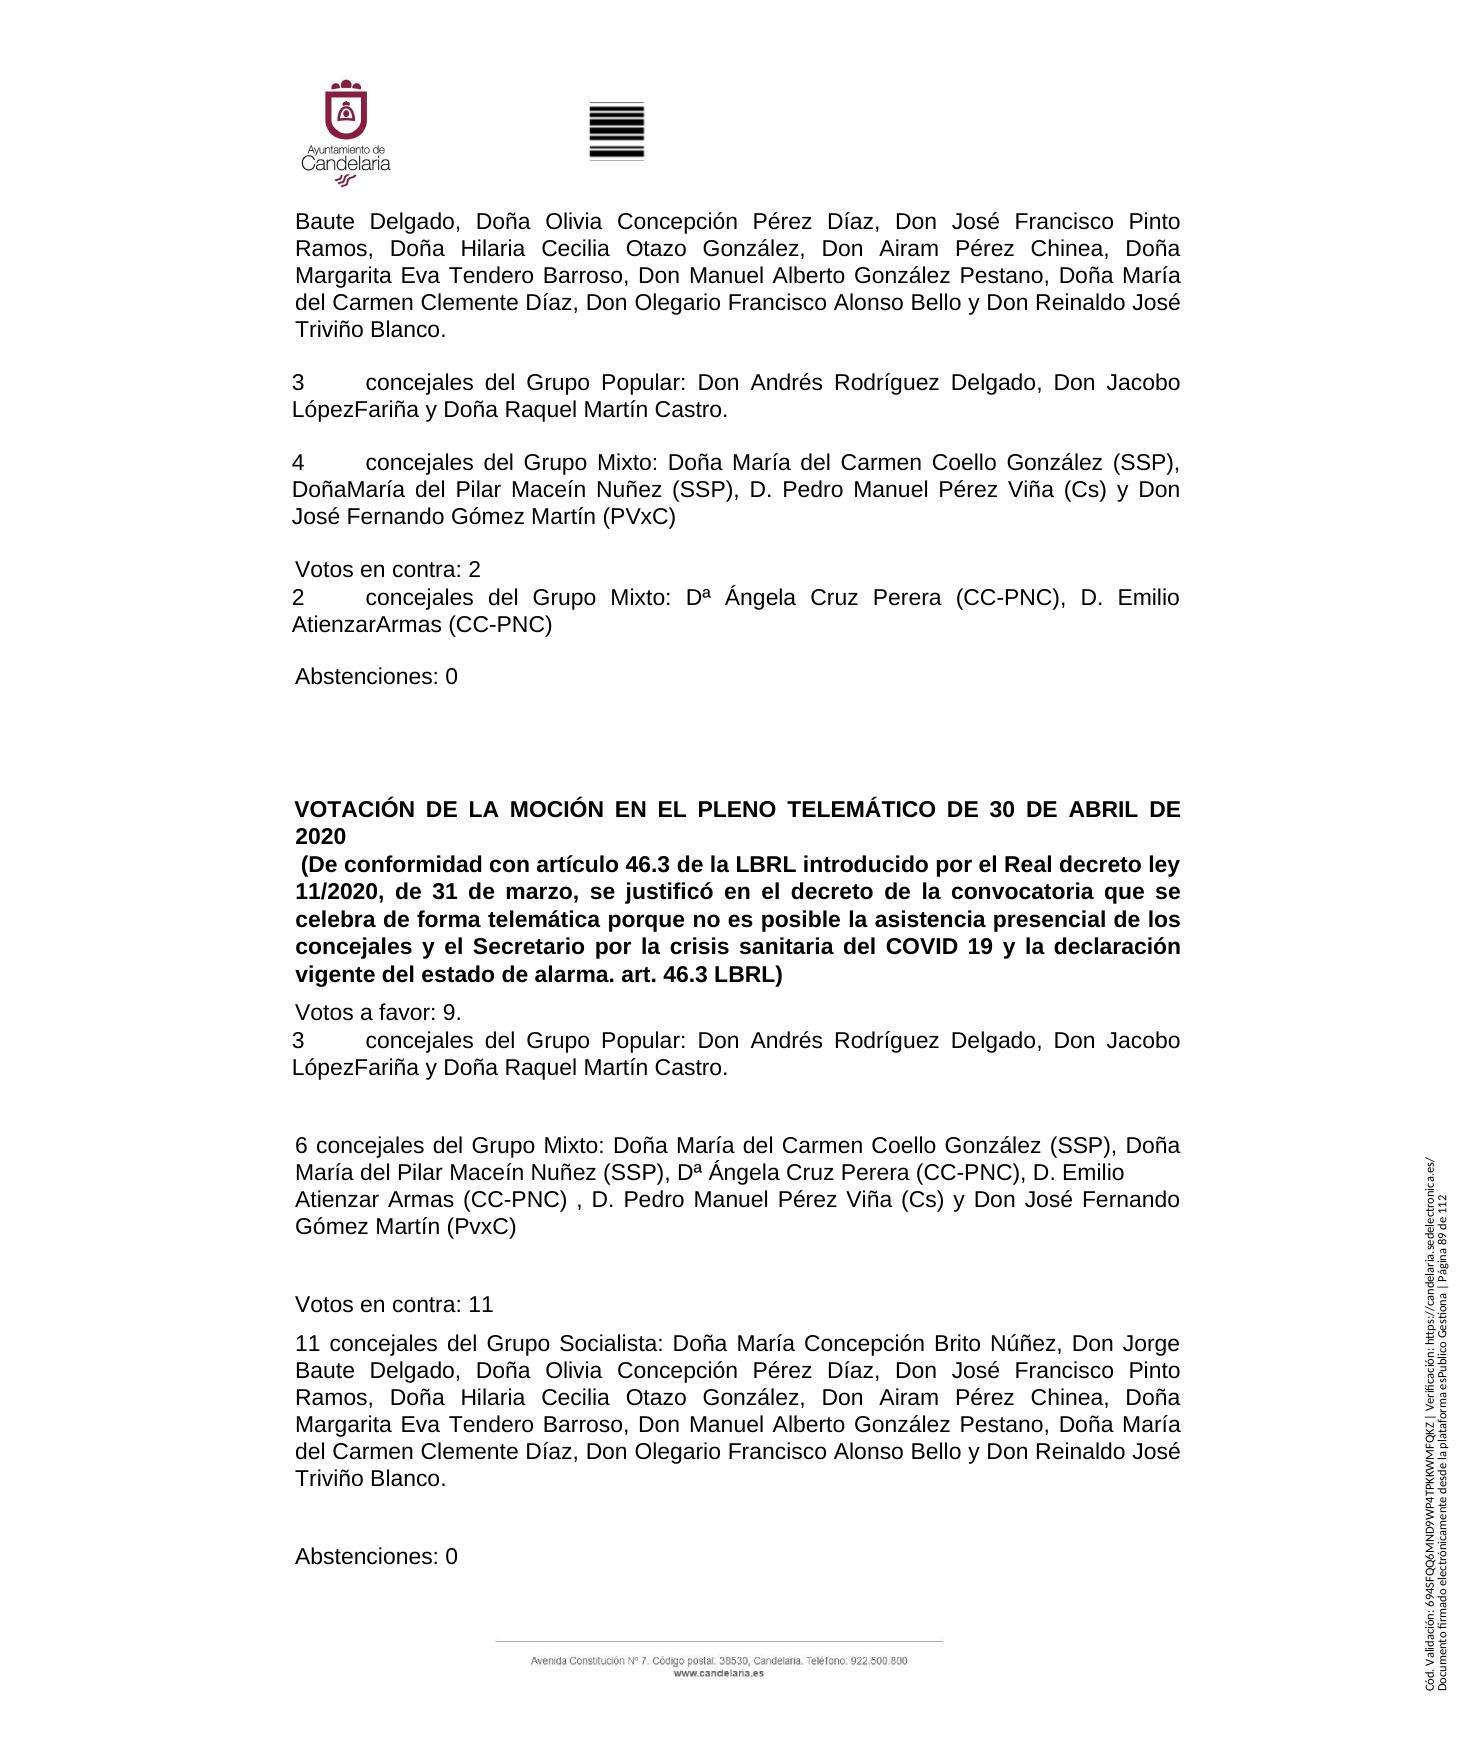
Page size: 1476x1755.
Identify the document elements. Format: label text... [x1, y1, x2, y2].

text 11 concejales del Grupo Socialista: Doña María Concepción Brito Núñez, Don Jorge Baute Delgado, Doña Olivia Concepción Pérez Díaz, Don José Francisco Pinto Ramos, Doña Hilaria Cecilia Otazo González, Don Airam Pérez Chinea, Doña Margarita Eva Tendero Barroso, Don Manuel Alberto González Pestano, Doña María del Carmen Clemente Díaz, Don Olegario Francisco Alonso Bello y Don Reinaldo José Triviño Blanco. [295, 1329, 1181, 1491]
list concejales del Grupo Mixto: Doña María del Carmen Coello González (SSP), DoñaMaría del Pilar Maceín Nuñez (SSP), D. Pedro Manuel Pérez Viña (Cs) y Don José Fernando Gómez Martín (PVxC) [292, 449, 1181, 529]
text VOTACIÓN DE LA MOCIÓN EN EL PLENO TELEMÁTICO DE 30 DE ABRIL DE 2020 [294, 796, 1182, 849]
list concejales del Grupo Popular: Don Andrés Rodríguez Delgado, Don Jacobo LópezFariña y Doña Raquel Martín Castro. [292, 369, 1181, 422]
list concejales del Grupo Mixto: Dª Ángela Cruz Perera (CC-PNC), D. Emilio AtienzarArmas (CC-PNC) [292, 583, 1181, 637]
text (De conformidad con artículo 46.3 de la LBRL introducido por el Real decreto ley 11/2020, de 31 de marzo, se justificó en el decreto de la convocatoria que se celebra de forma telemática porque no es posible la asistencia presencial de los concejales y el Secretario por la crisis sanitaria del COVID 19 y la declaración vigente del estado de alarma. art. 46.3 LBRL) [294, 851, 1182, 987]
text Votos a favor: 9. [295, 999, 1181, 1026]
text Baute Delgado, Doña Olivia Concepción Pérez Díaz, Don José Francisco Pinto Ramos, Doña Hilaria Cecilia Otazo González, Don Airam Pérez Chinea, Doña Margarita Eva Tendero Barroso, Don Manuel Alberto González Pestano, Doña María del Carmen Clemente Díaz, Don Olegario Francisco Alonso Bello y Don Reinaldo José Triviño Blanco. [295, 208, 1181, 343]
text 6 concejales del Grupo Mixto: Doña María del Carmen Coello González (SSP), Doña María del Pilar Maceín Nuñez (SSP), Dª Ángela Cruz Perera (CC-PNC), D. Emilio [295, 1132, 1181, 1185]
list concejales del Grupo Popular: Don Andrés Rodríguez Delgado, Don Jacobo LópezFariña y Doña Raquel Martín Castro. [292, 1027, 1181, 1081]
text Abstenciones: 0 [295, 1543, 1181, 1569]
text Votos en contra: 2 [295, 556, 1181, 582]
text Atienzar Armas (CC-PNC) , D. Pedro Manuel Pérez Viña (Cs) y Don José Fernando Gómez Martín (PvxC) [295, 1186, 1181, 1239]
text Abstenciones: 0 [295, 663, 1181, 689]
text Votos en contra: 11 [295, 1291, 1181, 1317]
